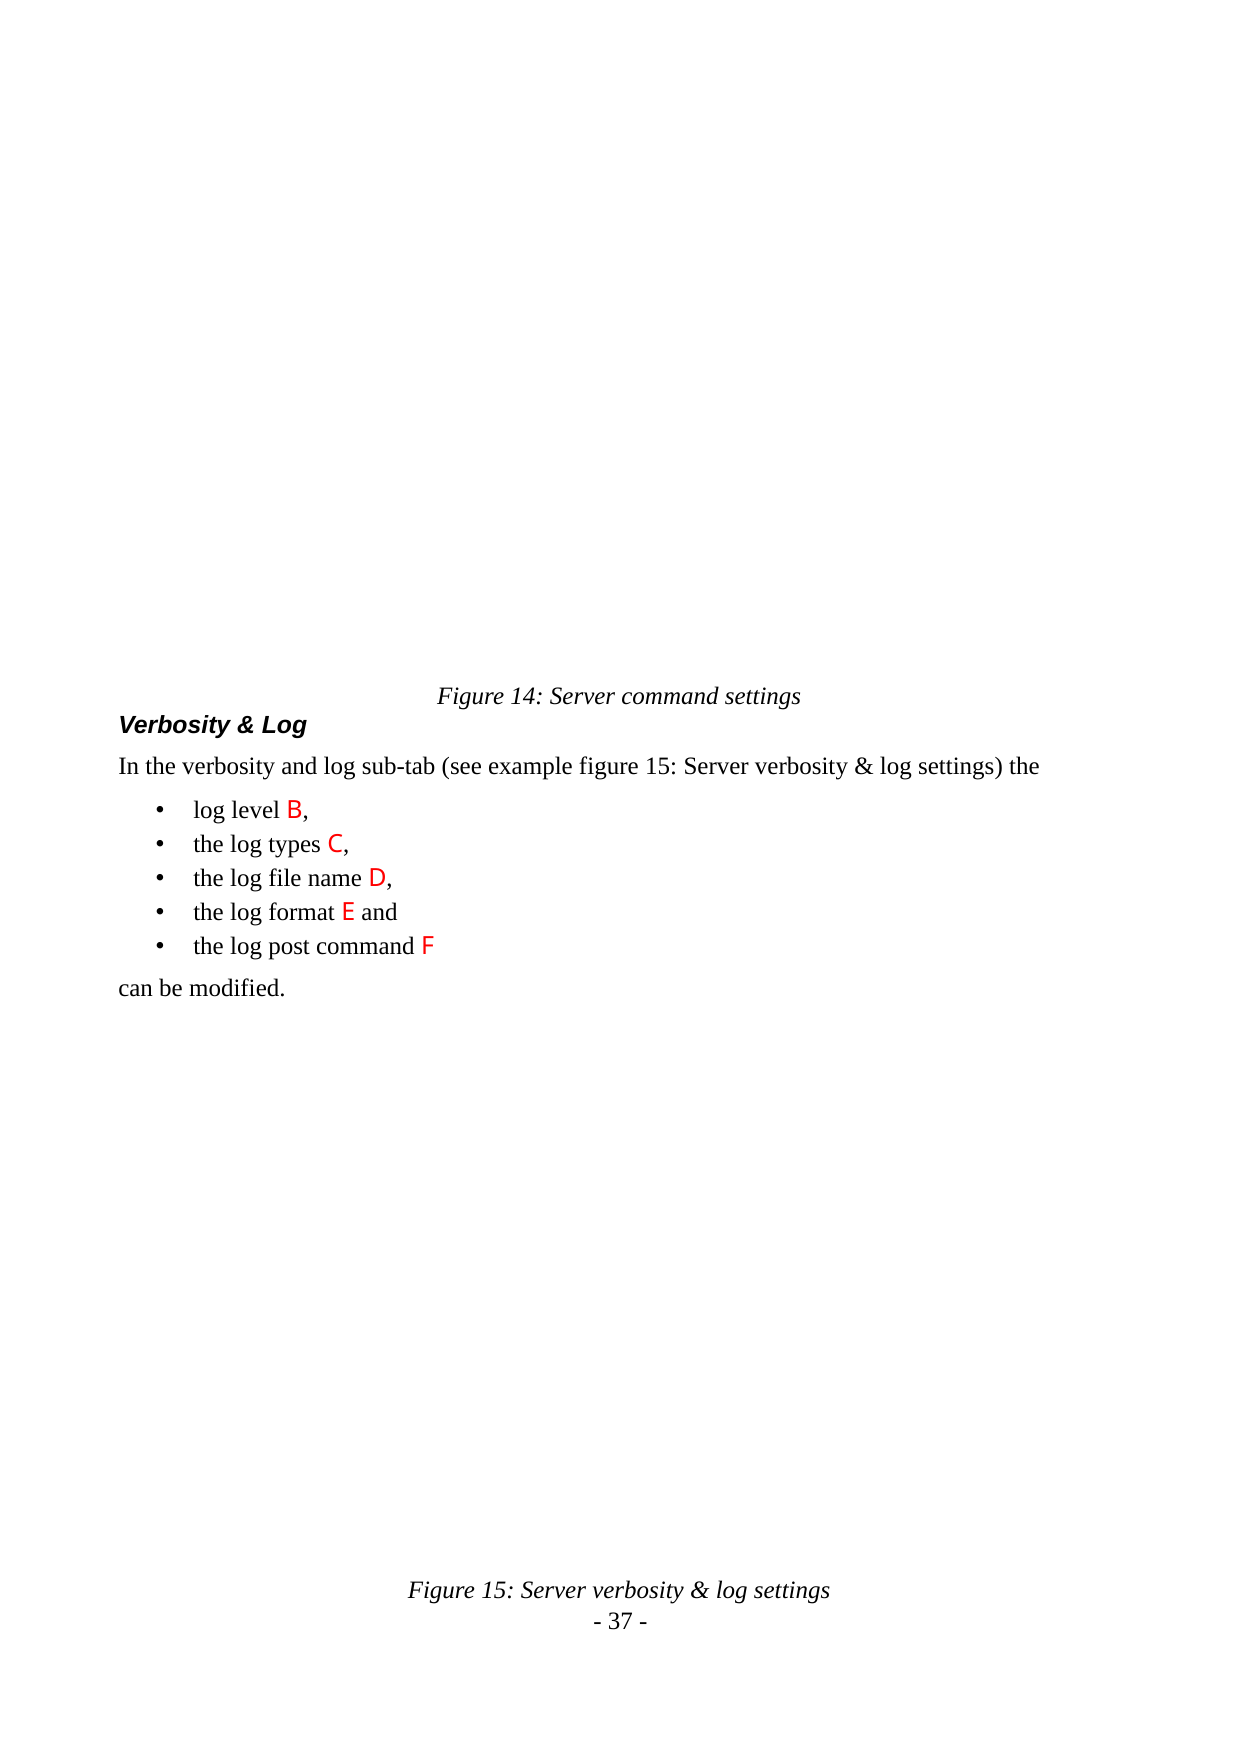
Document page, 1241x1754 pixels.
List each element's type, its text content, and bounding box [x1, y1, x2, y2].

text Figure 14: Server command settings [118, 134, 1122, 710]
text can be modified. [118, 973, 1122, 1002]
list the log types C, [156, 825, 1122, 859]
list the log post command F [156, 928, 1122, 962]
text In the verbosity and log sub-tab (see example figure 15: Server verbosity & log settings) the [118, 751, 1122, 779]
subtitle [118, 118, 1122, 134]
list the log file name D, [156, 859, 1122, 893]
text [118, 1016, 1122, 1028]
list log level B, [156, 791, 1122, 825]
list the log format E and [156, 893, 1122, 928]
subtitle Verbosity & Log [118, 710, 1122, 738]
text Figure 15: Server verbosity & log settings [118, 1028, 1122, 1603]
